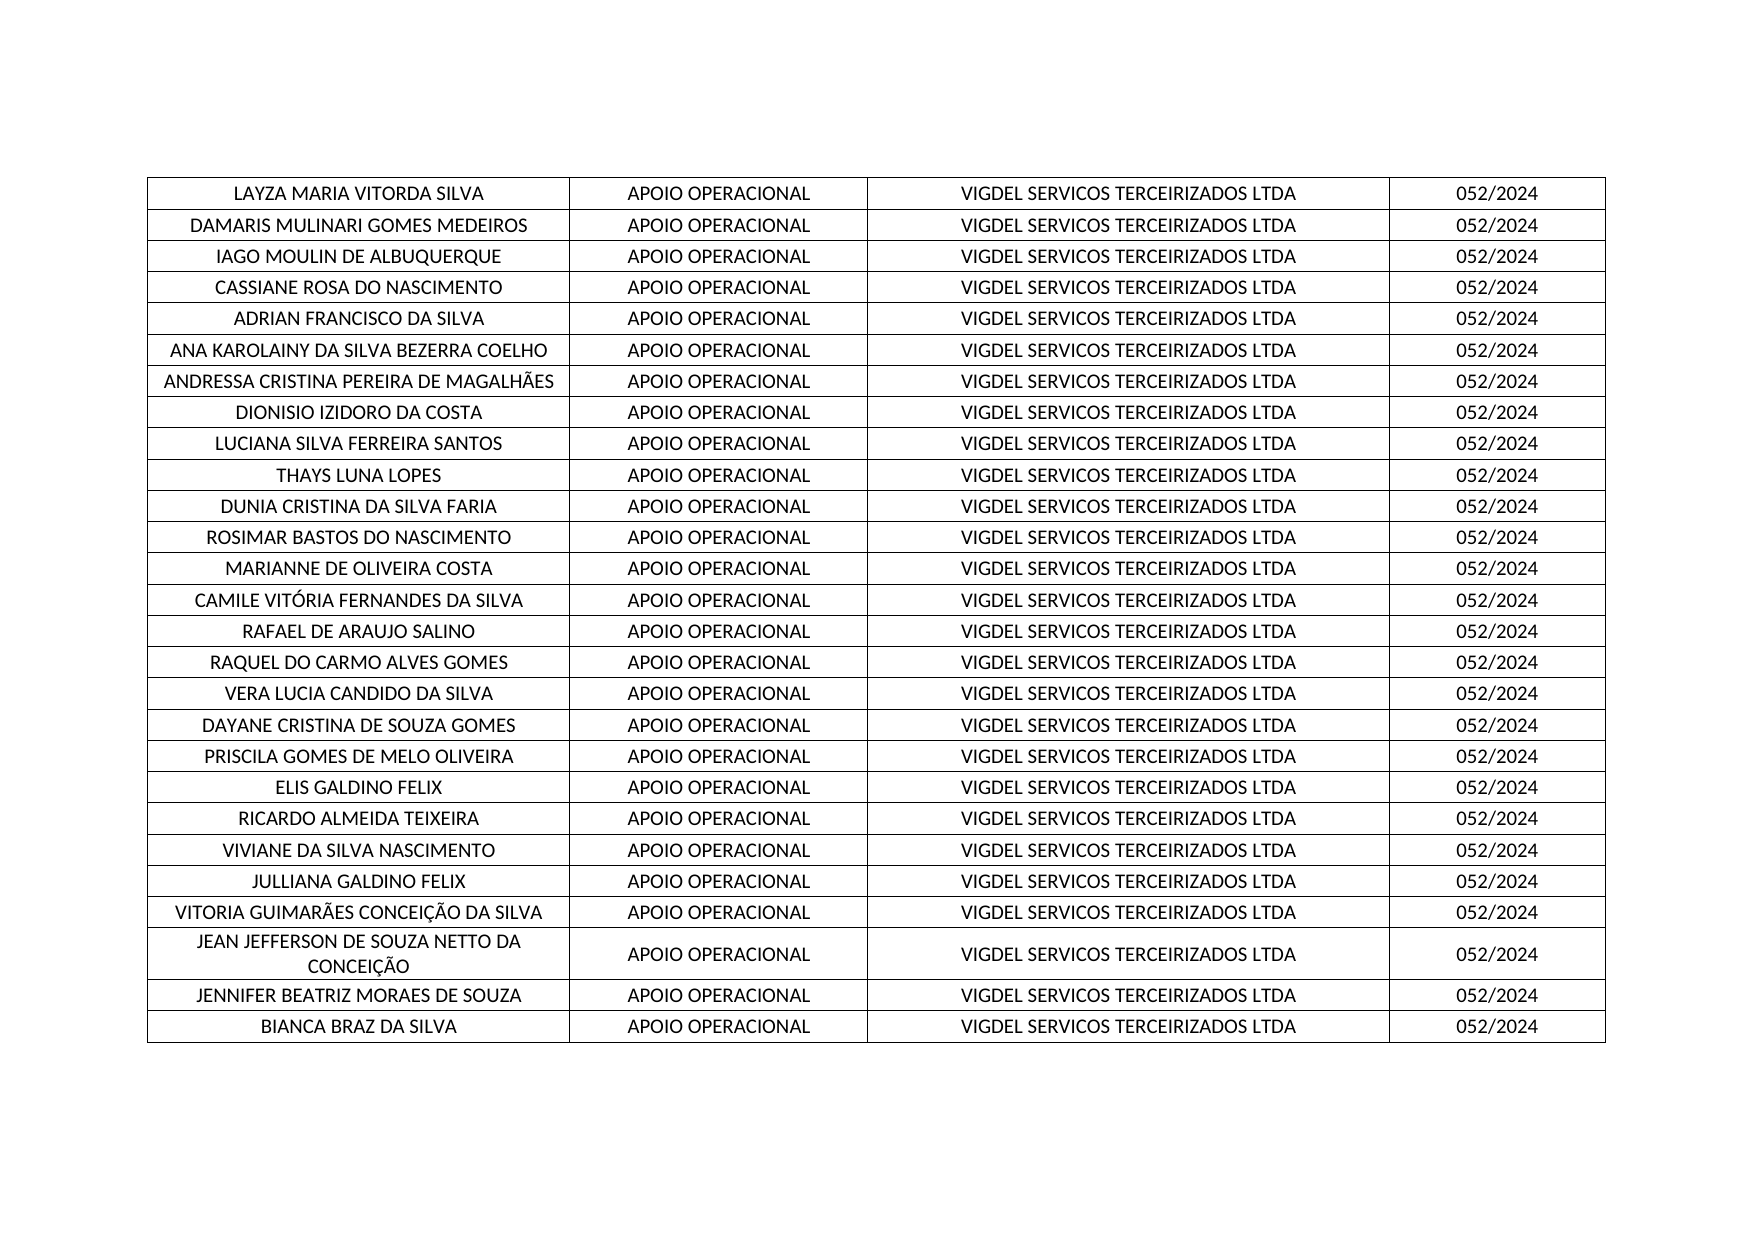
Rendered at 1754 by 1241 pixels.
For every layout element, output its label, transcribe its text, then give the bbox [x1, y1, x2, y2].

table_cell MARIANNE DE OLIVEIRA COSTA [148, 553, 569, 583]
table_cell APOIO OPERACIONAL [570, 710, 867, 740]
table_cell VIGDEL SERVICOS TERCEIRIZADOS LTDA [868, 397, 1389, 427]
table_cell APOIO OPERACIONAL [570, 241, 867, 271]
table_cell VIGDEL SERVICOS TERCEIRIZADOS LTDA [868, 803, 1389, 833]
table_cell ANA KAROLAINY DA SILVA BEZERRA COELHO [148, 335, 569, 365]
table_cell APOIO OPERACIONAL [570, 210, 867, 240]
table_cell 052/2024 [1390, 303, 1605, 333]
table_cell VIGDEL SERVICOS TERCEIRIZADOS LTDA [868, 585, 1389, 615]
table_cell VIGDEL SERVICOS TERCEIRIZADOS LTDA [868, 178, 1389, 208]
table_cell VIGDEL SERVICOS TERCEIRIZADOS LTDA [868, 1011, 1389, 1042]
table_cell VIGDEL SERVICOS TERCEIRIZADOS LTDA [868, 272, 1389, 302]
table_cell 052/2024 [1390, 835, 1605, 865]
table_cell APOIO OPERACIONAL [570, 397, 867, 427]
table_cell VIGDEL SERVICOS TERCEIRIZADOS LTDA [868, 366, 1389, 396]
table_cell 052/2024 [1390, 553, 1605, 583]
table_cell APOIO OPERACIONAL [570, 491, 867, 521]
table_cell APOIO OPERACIONAL [570, 928, 867, 979]
table_cell 052/2024 [1390, 241, 1605, 271]
table_cell ADRIAN FRANCISCO DA SILVA [148, 303, 569, 333]
table_cell VIGDEL SERVICOS TERCEIRIZADOS LTDA [868, 553, 1389, 583]
table_cell 052/2024 [1390, 491, 1605, 521]
table_cell APOIO OPERACIONAL [570, 772, 867, 802]
table_cell APOIO OPERACIONAL [570, 335, 867, 365]
table_cell APOIO OPERACIONAL [570, 366, 867, 396]
table_cell VIGDEL SERVICOS TERCEIRIZADOS LTDA [868, 303, 1389, 333]
table_cell RAQUEL DO CARMO ALVES GOMES [148, 647, 569, 677]
table_cell 052/2024 [1390, 335, 1605, 365]
table_cell VIVIANE DA SILVA NASCIMENTO [148, 835, 569, 865]
table_cell APOIO OPERACIONAL [570, 553, 867, 583]
table_cell APOIO OPERACIONAL [570, 616, 867, 646]
table_cell VIGDEL SERVICOS TERCEIRIZADOS LTDA [868, 428, 1389, 458]
table_cell JENNIFER BEATRIZ MORAES DE SOUZA [148, 980, 569, 1010]
table_cell 052/2024 [1390, 366, 1605, 396]
table_cell 052/2024 [1390, 428, 1605, 458]
table_cell ROSIMAR BASTOS DO NASCIMENTO [148, 522, 569, 552]
table_cell 052/2024 [1390, 616, 1605, 646]
table_cell VIGDEL SERVICOS TERCEIRIZADOS LTDA [868, 835, 1389, 865]
table_cell VIGDEL SERVICOS TERCEIRIZADOS LTDA [868, 866, 1389, 896]
table_cell IAGO MOULIN DE ALBUQUERQUE [148, 241, 569, 271]
table_cell VIGDEL SERVICOS TERCEIRIZADOS LTDA [868, 741, 1389, 771]
table_cell 052/2024 [1390, 710, 1605, 740]
table_cell CAMILE VITÓRIA FERNANDES DA SILVA [148, 585, 569, 615]
table_cell JULLIANA GALDINO FELIX [148, 866, 569, 896]
table_cell ELIS GALDINO FELIX [148, 772, 569, 802]
table_cell VIGDEL SERVICOS TERCEIRIZADOS LTDA [868, 928, 1389, 979]
table_cell 052/2024 [1390, 980, 1605, 1010]
table_cell APOIO OPERACIONAL [570, 678, 867, 708]
table_cell VIGDEL SERVICOS TERCEIRIZADOS LTDA [868, 897, 1389, 927]
table_cell APOIO OPERACIONAL [570, 741, 867, 771]
table_cell VIGDEL SERVICOS TERCEIRIZADOS LTDA [868, 335, 1389, 365]
table_cell APOIO OPERACIONAL [570, 647, 867, 677]
table_cell 052/2024 [1390, 397, 1605, 427]
table_cell 052/2024 [1390, 210, 1605, 240]
table_cell VIGDEL SERVICOS TERCEIRIZADOS LTDA [868, 241, 1389, 271]
table_cell DUNIA CRISTINA DA SILVA FARIA [148, 491, 569, 521]
table_cell 052/2024 [1390, 741, 1605, 771]
table_cell APOIO OPERACIONAL [570, 585, 867, 615]
table_cell 052/2024 [1390, 772, 1605, 802]
table_cell APOIO OPERACIONAL [570, 866, 867, 896]
table_cell APOIO OPERACIONAL [570, 303, 867, 333]
table_cell 052/2024 [1390, 647, 1605, 677]
table_cell APOIO OPERACIONAL [570, 460, 867, 490]
table_cell VIGDEL SERVICOS TERCEIRIZADOS LTDA [868, 210, 1389, 240]
table_cell LUCIANA SILVA FERREIRA SANTOS [148, 428, 569, 458]
table_cell APOIO OPERACIONAL [570, 897, 867, 927]
table_cell 052/2024 [1390, 1011, 1605, 1042]
table_cell 052/2024 [1390, 460, 1605, 490]
table_cell 052/2024 [1390, 522, 1605, 552]
table_cell VIGDEL SERVICOS TERCEIRIZADOS LTDA [868, 647, 1389, 677]
table_cell APOIO OPERACIONAL [570, 522, 867, 552]
table_cell 052/2024 [1390, 585, 1605, 615]
table_cell LAYZA MARIA VITORDA SILVA [148, 178, 569, 208]
table_cell VIGDEL SERVICOS TERCEIRIZADOS LTDA [868, 460, 1389, 490]
table_cell 052/2024 [1390, 897, 1605, 927]
table_cell CASSIANE ROSA DO NASCIMENTO [148, 272, 569, 302]
table_cell APOIO OPERACIONAL [570, 428, 867, 458]
table_cell DIONISIO IZIDORO DA COSTA [148, 397, 569, 427]
table_cell APOIO OPERACIONAL [570, 980, 867, 1010]
table_cell ANDRESSA CRISTINA PEREIRA DE MAGALHÃES [148, 366, 569, 396]
table_cell 052/2024 [1390, 866, 1605, 896]
table_cell VIGDEL SERVICOS TERCEIRIZADOS LTDA [868, 678, 1389, 708]
table_cell PRISCILA GOMES DE MELO OLIVEIRA [148, 741, 569, 771]
table_cell THAYS LUNA LOPES [148, 460, 569, 490]
table_cell VIGDEL SERVICOS TERCEIRIZADOS LTDA [868, 522, 1389, 552]
table_cell APOIO OPERACIONAL [570, 178, 867, 208]
table_cell VIGDEL SERVICOS TERCEIRIZADOS LTDA [868, 616, 1389, 646]
table_cell DAMARIS MULINARI GOMES MEDEIROS [148, 210, 569, 240]
table_cell VERA LUCIA CANDIDO DA SILVA [148, 678, 569, 708]
table_cell BIANCA BRAZ DA SILVA [148, 1011, 569, 1042]
table_cell VIGDEL SERVICOS TERCEIRIZADOS LTDA [868, 491, 1389, 521]
table_cell 052/2024 [1390, 928, 1605, 979]
table_cell APOIO OPERACIONAL [570, 803, 867, 833]
table_cell RICARDO ALMEIDA TEIXEIRA [148, 803, 569, 833]
table_cell VIGDEL SERVICOS TERCEIRIZADOS LTDA [868, 710, 1389, 740]
table_cell JEAN JEFFERSON DE SOUZA NETTO DA CONCEIÇÃO [148, 928, 569, 979]
table_cell APOIO OPERACIONAL [570, 835, 867, 865]
table_cell APOIO OPERACIONAL [570, 1011, 867, 1042]
table_cell 052/2024 [1390, 678, 1605, 708]
table_cell DAYANE CRISTINA DE SOUZA GOMES [148, 710, 569, 740]
table_cell VITORIA GUIMARÃES CONCEIÇÃO DA SILVA [148, 897, 569, 927]
table_cell VIGDEL SERVICOS TERCEIRIZADOS LTDA [868, 772, 1389, 802]
table_cell RAFAEL DE ARAUJO SALINO [148, 616, 569, 646]
table_cell 052/2024 [1390, 178, 1605, 208]
table_cell 052/2024 [1390, 803, 1605, 833]
table_cell APOIO OPERACIONAL [570, 272, 867, 302]
table_cell 052/2024 [1390, 272, 1605, 302]
table_cell VIGDEL SERVICOS TERCEIRIZADOS LTDA [868, 980, 1389, 1010]
